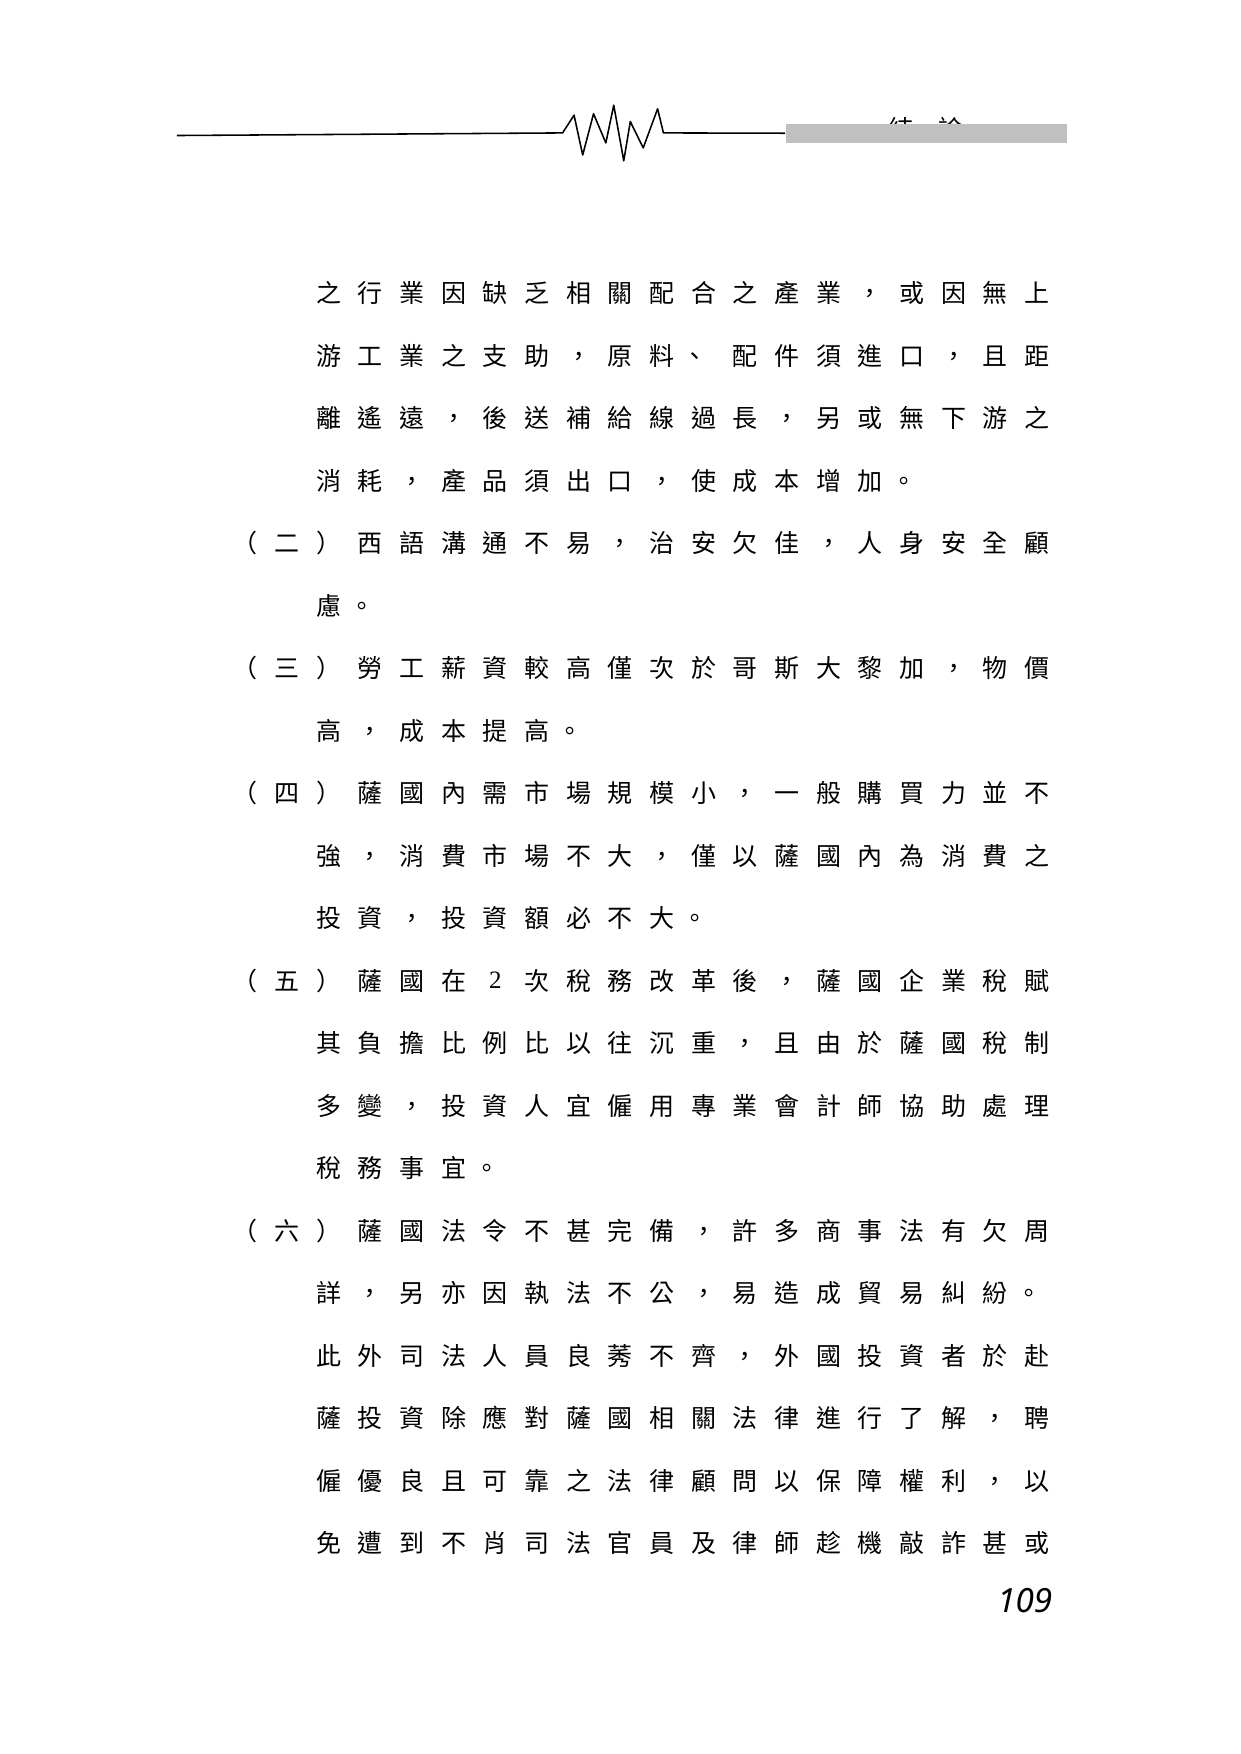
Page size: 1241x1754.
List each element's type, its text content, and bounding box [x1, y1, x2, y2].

text （六）薩國法令不甚完備，許多商事法有欠周詳，另亦因執法不公，易造成貿易糾紛。此外司法人員良莠不齊，外國投資者於赴薩投資除應對薩國相關法律進行了解，聘僱優良且可靠之法律顧問以保障權利，以免遭到不肖司法官員及律師趁機敲詐甚或 [207, 1188, 1058, 1563]
text （二）西語溝通不易，治安欠佳，人身安全顧慮。 [207, 500, 1058, 625]
text 之行業因缺乏相關配合之產業，或因無上游工業之支助，原料、配件須進口，且距離遙遠，後送補給線過長，另或無下游之消耗，產品須出口，使成本增加。 [207, 250, 1058, 500]
text （三）勞工薪資較高僅次於哥斯大黎加，物價高，成本提高。 [207, 625, 1058, 750]
text （四）薩國內需市場規模小，一般購買力並不強，消費市場不大，僅以薩國內為消費之投資，投資額必不大。 [207, 750, 1058, 938]
text （五）薩國在2次稅務改革後，薩國企業稅賦其負擔比例比以往沉重，且由於薩國稅制多變，投資人宜僱用專業會計師協助處理稅務事宜。 [207, 938, 1058, 1188]
